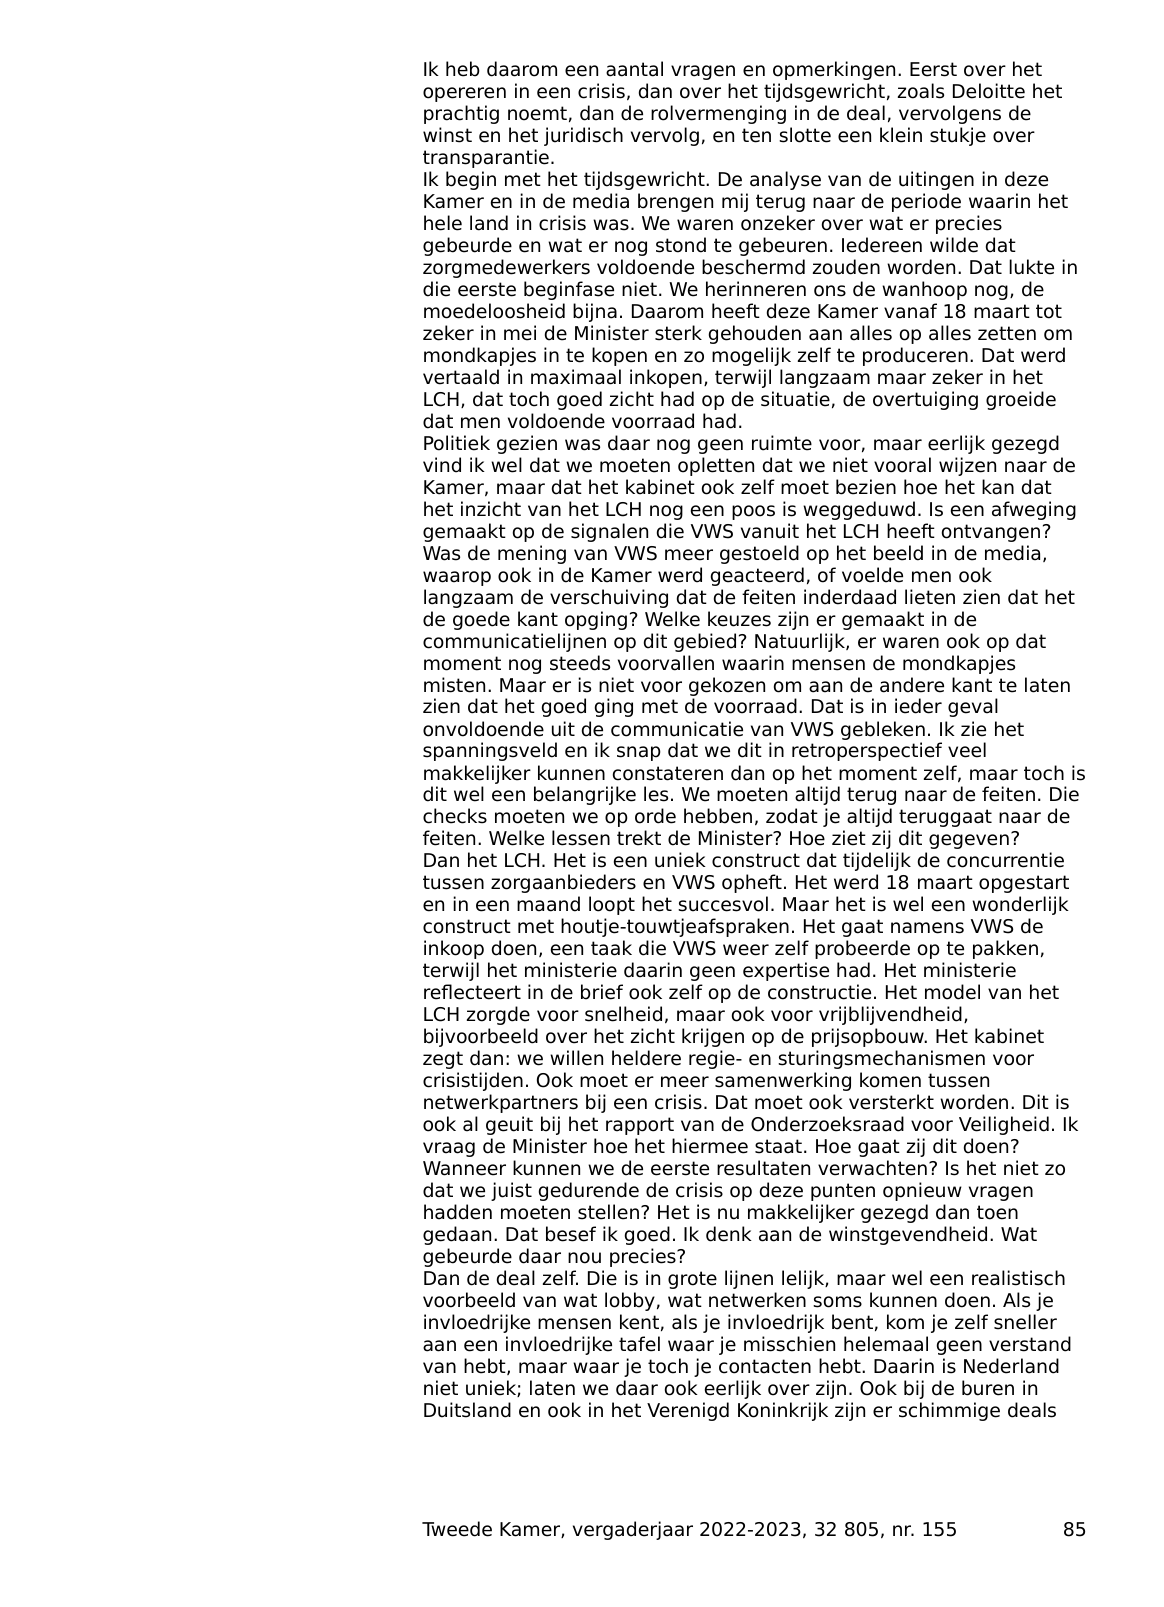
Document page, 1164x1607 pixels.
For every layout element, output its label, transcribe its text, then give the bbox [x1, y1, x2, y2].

text Ik heb daarom een aantal vragen en opmerkingen. Eerst over het opereren in een crisis, dan over het tijdsgewricht, zoals Deloitte het prachtig noemt, dan de rolvermenging in de deal, vervolgens de winst en het juridisch vervolg, en ten slotte een klein stukje over transparantie. [422, 59, 1087, 169]
text Dan het LCH. Het is een uniek construct dat tijdelijk de concurrentie tussen zorgaanbieders en VWS opheft. Het werd 18 maart opgestart en in een maand loopt het succesvol. Maar het is wel een wonderlijk construct met houtje-touwtjeafspraken. Het gaat namens VWS de inkoop doen, een taak die VWS weer zelf probeerde op te pakken, terwijl het ministerie daarin geen expertise had. Het ministerie reflecteert in de brief ook zelf op de constructie. Het model van het LCH zorgde voor snelheid, maar ook voor vrijblijvendheid, bijvoorbeeld over het zicht krijgen op de prijsopbouw. Het kabinet zegt dan: we willen heldere regie- en sturingsmechanismen voor crisistijden. Ook moet er meer samenwerking komen tussen netwerkpartners bij een crisis. Dat moet ook versterkt worden. Dit is ook al geuit bij het rapport van de Onderzoeksraad voor Veiligheid. Ik vraag de Minister hoe het hiermee staat. Hoe gaat zij dit doen? Wanneer kunnen we de eerste resultaten verwachten? Is het niet zo dat we juist gedurende de crisis op deze punten opnieuw vragen hadden moeten stellen? Het is nu makkelijker gezegd dan toen gedaan. Dat besef ik goed. Ik denk aan de winstgevendheid. Wat gebeurde daar nou precies? [422, 850, 1087, 1268]
text Politiek gezien was daar nog geen ruimte voor, maar eerlijk gezegd vind ik wel dat we moeten opletten dat we niet vooral wijzen naar de Kamer, maar dat het kabinet ook zelf moet bezien hoe het kan dat het inzicht van het LCH nog een poos is weggeduwd. Is een afweging gemaakt op de signalen die VWS vanuit het LCH heeft ontvangen? Was de mening van VWS meer gestoeld op het beeld in de media, waarop ook in de Kamer werd geacteerd, of voelde men ook langzaam de verschuiving dat de feiten inderdaad lieten zien dat het de goede kant opging? Welke keuzes zijn er gemaakt in de communicatielijnen op dit gebied? Natuurlijk, er waren ook op dat moment nog steeds voorvallen waarin mensen de mondkapjes misten. Maar er is niet voor gekozen om aan de andere kant te laten zien dat het goed ging met de voorraad. Dat is in ieder geval onvoldoende uit de communicatie van VWS gebleken. Ik zie het spanningsveld en ik snap dat we dit in retroperspectief veel makkelijker kunnen constateren dan op het moment zelf, maar toch is dit wel een belangrijke les. We moeten altijd terug naar de feiten. Die checks moeten we op orde hebben, zodat je altijd teruggaat naar de feiten. Welke lessen trekt de Minister? Hoe ziet zij dit gegeven? [422, 433, 1087, 850]
text Dan de deal zelf. Die is in grote lijnen lelijk, maar wel een realistisch voorbeeld van wat lobby, wat netwerken soms kunnen doen. Als je invloedrijke mensen kent, als je invloedrijk bent, kom je zelf sneller aan een invloedrijke tafel waar je misschien helemaal geen verstand van hebt, maar waar je toch je contacten hebt. Daarin is Nederland niet uniek; laten we daar ook eerlijk over zijn. Ook bij de buren in Duitsland en ook in het Verenigd Koninkrijk zijn er schimmige deals [422, 1268, 1087, 1422]
text Ik begin met het tijdsgewricht. De analyse van de uitingen in deze Kamer en in de media brengen mij terug naar de periode waarin het hele land in crisis was. We waren onzeker over wat er precies gebeurde en wat er nog stond te gebeuren. Iedereen wilde dat zorgmedewerkers voldoende beschermd zouden worden. Dat lukte in die eerste beginfase niet. We herinneren ons de wanhoop nog, de moedeloosheid bijna. Daarom heeft deze Kamer vanaf 18 maart tot zeker in mei de Minister sterk gehouden aan alles op alles zetten om mondkapjes in te kopen en zo mogelijk zelf te produceren. Dat werd vertaald in maximaal inkopen, terwijl langzaam maar zeker in het LCH, dat toch goed zicht had op de situatie, de overtuiging groeide dat men voldoende voorraad had. [422, 169, 1087, 433]
